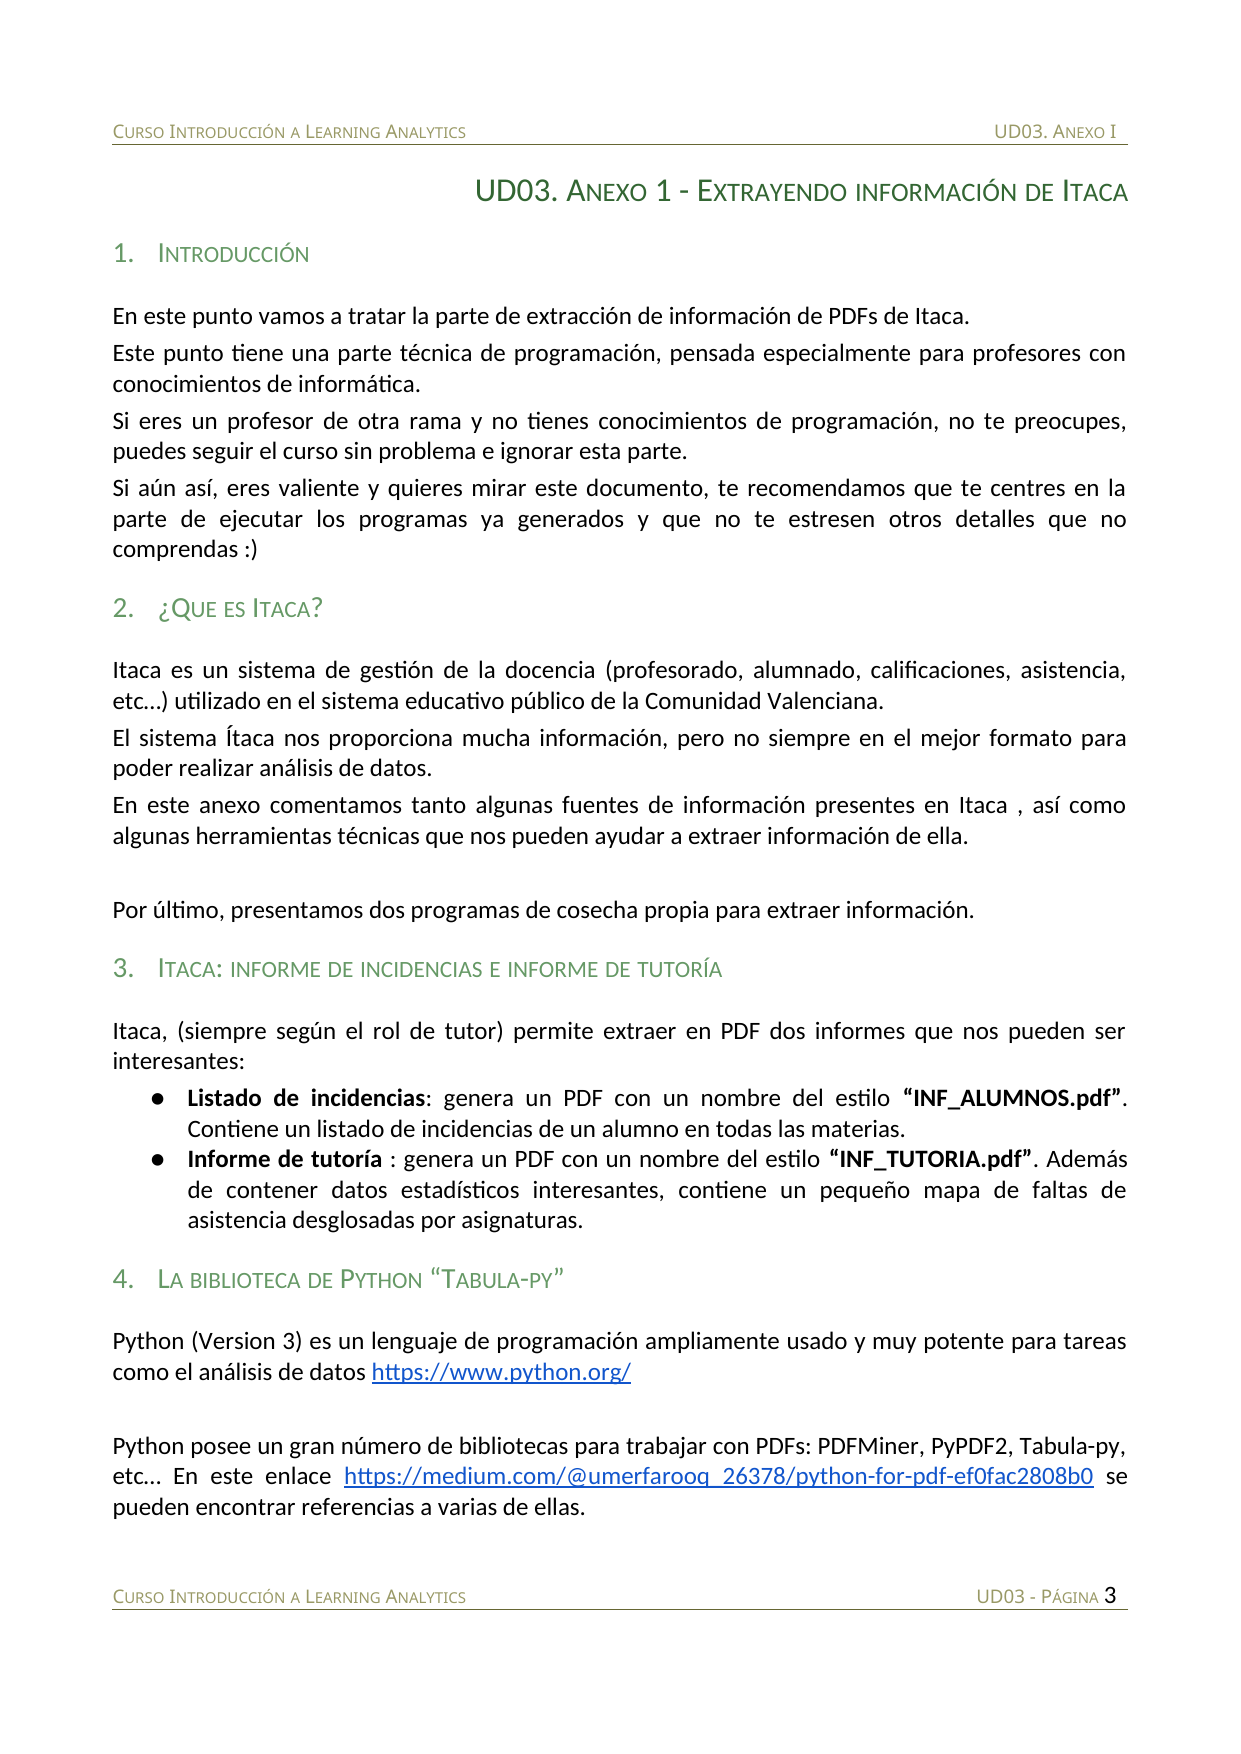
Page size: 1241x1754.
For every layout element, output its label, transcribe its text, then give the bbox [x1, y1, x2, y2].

text Python (Version 3) es un lenguaje de programación ampliamente usado y muy potente para tareas como el análisis de datos https://www.python.org/ [112, 1326, 1128, 1387]
text Python posee un gran número de bibliotecas para trabajar con PDFs: PDFMiner, PyPDF2, Tabula-py, etc… En este enlace https://medium.com/@umerfarooq_26378/python-for-pdf-ef0fac2808b0 se pueden encontrar referencias a varias de ellas. [112, 1430, 1128, 1522]
subtitle Introducción [112, 234, 1128, 270]
subtitle La biblioteca de Python “Tabula-py” [112, 1260, 1128, 1295]
text En este punto vamos a tratar la parte de extracción de información de PDFs de Itaca. [112, 300, 1128, 331]
text Por último, presentamos dos programas de cosecha propia para extraer información. [112, 894, 1128, 924]
subtitle ¿Que es Itaca? [112, 589, 1128, 624]
text Itaca es un sistema de gestión de la docencia (profesorado, alumnado, calificaciones, asistencia, etc…) utilizado en el sistema educativo público de la Comunidad Valenciana. [112, 654, 1128, 715]
text Itaca, (siempre según el rol de tutor) permite extraer en PDF dos informes que nos pueden ser interesantes: [112, 1015, 1128, 1076]
text Si aún así, eres valiente y quieres mirar este documento, te recomendamos que te centres en la parte de ejecutar los programas ya generados y que no te estresen otros detalles que no comprendas :) [112, 472, 1128, 564]
list Listado de incidencias: genera un PDF con un nombre del estilo “INF_ALUMNOS.pdf”. Contiene un listado de incidencias de un alumno en todas las materias. [150, 1082, 1128, 1143]
text Si eres un profesor de otra rama y no tienes conocimientos de programación, no te preocupes, puedes seguir el curso sin problema e ignorar esta parte. [112, 405, 1128, 466]
text UD03. Anexo 1 - Extrayendo información de Itaca [112, 169, 1128, 210]
list Informe de tutoría : genera un PDF con un nombre del estilo “INF_TUTORIA.pdf”. Además de contener datos estadísticos interesantes, contiene un pequeño mapa de faltas de asistencia desglosadas por asignaturas. [150, 1143, 1128, 1235]
text El sistema Ítaca nos proporciona mucha información, pero no siempre en el mejor formato para poder realizar análisis de datos. [112, 722, 1128, 783]
text Este punto tiene una parte técnica de programación, pensada especialmente para profesores con conocimientos de informática. [112, 337, 1128, 398]
text En este anexo comentamos tanto algunas fuentes de información presentes en Itaca , así como algunas herramientas técnicas que nos pueden ayudar a extraer información de ella. [112, 789, 1128, 850]
subtitle Itaca: informe de incidencias e informe de tutoría [112, 949, 1128, 985]
